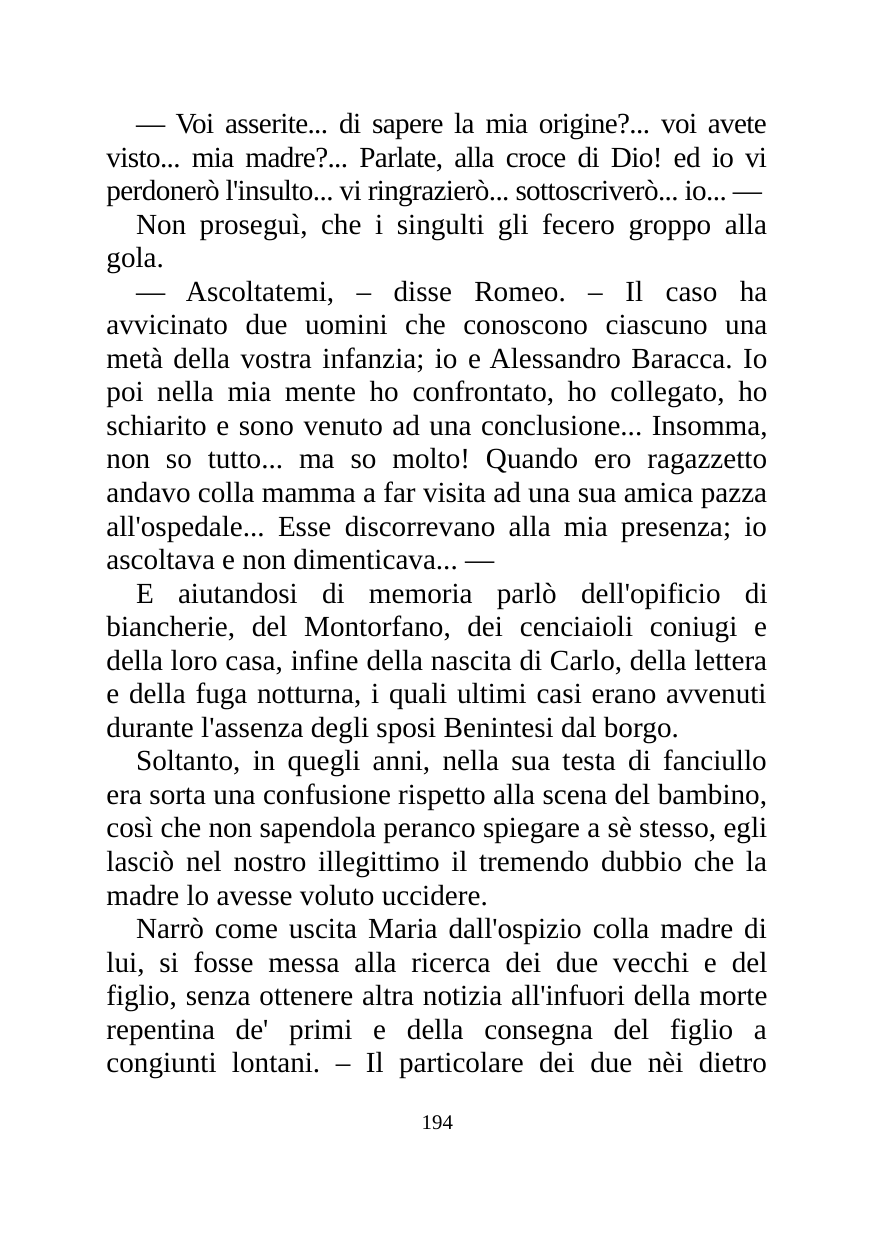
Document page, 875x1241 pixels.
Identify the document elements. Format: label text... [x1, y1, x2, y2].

text — Voi asserite... di sapere la mia origine?... voi avete visto... mia madre?... Parlate, alla croce di Dio! ed io vi perdonerò l'insulto... vi ringrazierò... sottoscriverò... io... — [106, 106, 768, 207]
text Narrò come uscita Maria dall'ospizio colla madre di lui, si fosse messa alla ricerca dei due vecchi e del figlio, senza ottenere altra notizia all'infuori della morte repentina de' primi e della consegna del figlio a congiunti lontani. – Il particolare dei due nèi dietro [106, 911, 768, 1079]
text Non proseguì, che i singulti gli fecero groppo alla gola. [106, 207, 768, 274]
text — Ascoltatemi, – disse Romeo. – Il caso ha avvicinato due uomini che conoscono ciascuno una metà della vostra infanzia; io e Alessandro Baracca. Io poi nella mia mente ho confrontato, ho collegato, ho schiarito e sono venuto ad una conclusione... Insomma, non so tutto... ma so molto! Quando ero ragazzetto andavo colla mamma a far visita ad una sua amica pazza all'ospedale... Esse discorrevano alla mia presenza; io ascoltava e non dimenticava... — [106, 274, 768, 576]
text Soltanto, in quegli anni, nella sua testa di fanciullo era sorta una confusione rispetto alla scena del bambino, così che non sapendola peranco spiegare a sè stesso, egli lasciò nel nostro illegittimo il tremendo dubbio che la madre lo avesse voluto uccidere. [106, 743, 768, 911]
text E aiutandosi di memoria parlò dell'opificio di biancherie, del Montorfano, dei cenciaioli coniugi e della loro casa, infine della nascita di Carlo, della lettera e della fuga notturna, i quali ultimi casi erano avvenuti durante l'assenza degli sposi Benintesi dal borgo. [106, 576, 768, 743]
